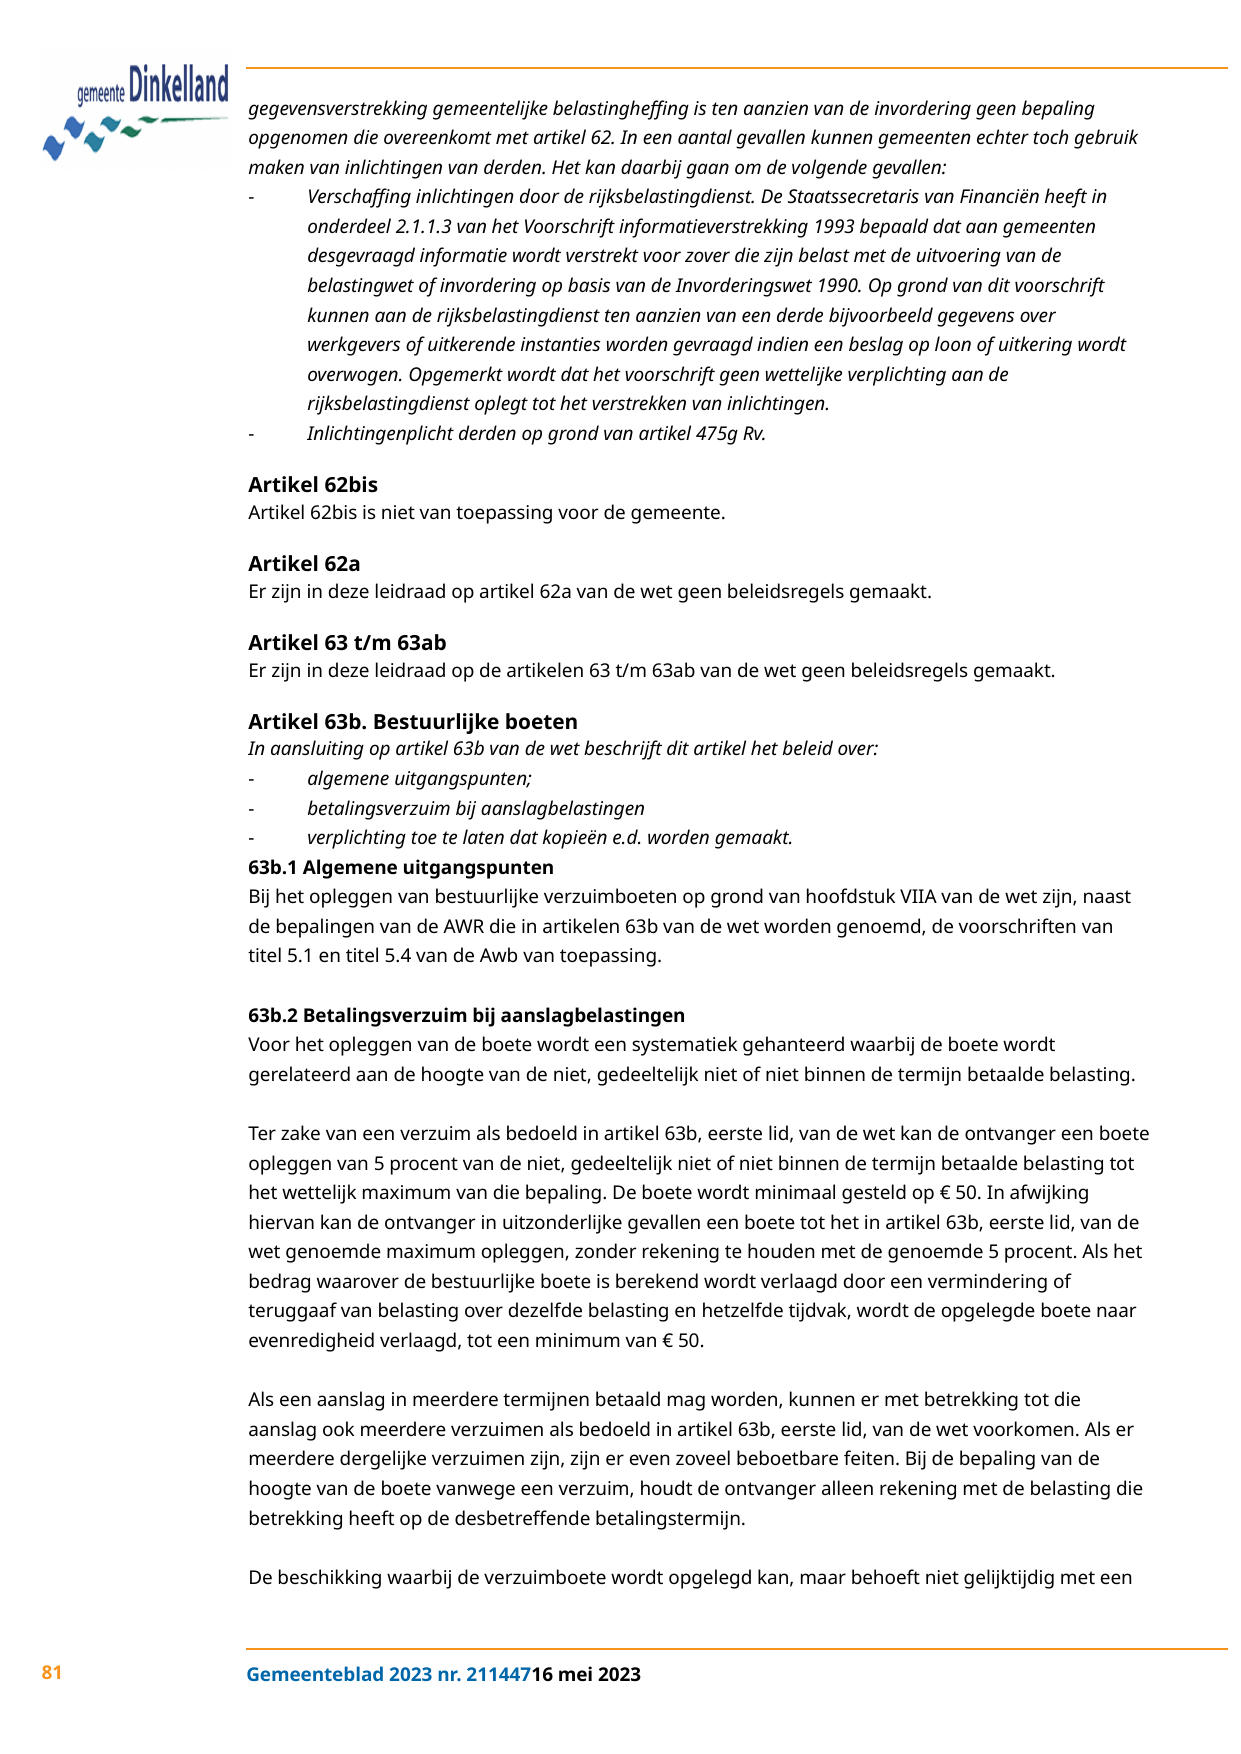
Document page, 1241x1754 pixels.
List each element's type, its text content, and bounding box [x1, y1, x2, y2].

text Er zijn in deze leidraad op artikel 62a van de wet geen beleidsregels gemaakt. [248, 578, 1152, 604]
text Artikel 62a [248, 549, 1152, 578]
text Ter zake van een verzuim als bedoeld in artikel 63b, eerste lid, van de wet kan de ontvanger een boete opleggen van 5 procent van de niet, gedeeltelijk niet of niet binnen de termijn betaalde belasting tot het wettelijk maximum van die bepaling. De boete wordt minimaal gesteld op € 50. In afwijking hiervan kan de ontvanger in uitzonderlijke gevallen een boete tot het in artikel 63b, eerste lid, van de wet genoemde maximum opleggen, zonder rekening te houden met de genoemde 5 procent. Als het bedrag waarover de bestuurlijke boete is berekend wordt verlaagd door een vermindering of teruggaaf van belasting over dezelfde belasting en hetzelfde tijdvak, wordt de opgelegde boete naar evenredigheid verlaagd, tot een minimum van € 50. [248, 1120, 1152, 1353]
list verplichting toe te laten dat kopieën e.d. worden gemaakt. [248, 824, 1152, 850]
text Als een aanslag in meerdere termijnen betaald mag worden, kunnen er met betrekking tot die aanslag ook meerdere verzuimen als bedoeld in artikel 63b, eerste lid, van de wet voorkomen. Als er meerdere dergelijke verzuimen zijn, zijn er even zoveel beboetbare feiten. Bij de bepaling van de hoogte van de boete vanwege een verzuim, houdt de ontvanger alleen rekening met de belasting die betrekking heeft op de desbetreffende betalingstermijn. [248, 1386, 1152, 1531]
text Bij het opleggen van bestuurlijke verzuimboeten op grond van hoofdstuk VIIA van de wet zijn, naast de bepalingen van de AWR die in artikelen 63b van de wet worden genoemd, de voorschriften van titel 5.1 en titel 5.4 van de Awb van toepassing. [248, 883, 1152, 968]
list Inlichtingenplicht derden op grond van artikel 475g Rv. [248, 420, 1152, 446]
text Artikel 63b. Bestuurlijke boeten [248, 707, 1152, 736]
text 63b.1 Algemene uitgangspunten [248, 854, 1152, 880]
text Artikel 62bis [248, 471, 1152, 499]
text Artikel 63 t/m 63ab [248, 628, 1152, 657]
text Artikel 62bis is niet van toepassing voor de gemeente. [248, 499, 1152, 525]
list Verschaffing inlichtingen door de rijksbelastingdienst. De Staatssecretaris van Financiën heeft in onderdeel 2.1.1.3 van het Voorschrift informatieverstrekking 1993 bepaald dat aan gemeenten desgevraagd informatie wordt verstrekt voor zover die zijn belast met de uitvoering van de belastingwet of invordering op basis van de Invorderingswet 1990. Op grond van dit voorschrift kunnen aan de rijksbelastingdienst ten aanzien van een derde bijvoorbeeld gegevens over werkgevers of uitkerende instanties worden gevraagd indien een beslag op loon of uitkering wordt overwogen. Opgemerkt wordt dat het voorschrift geen wettelijke verplichting aan de rijksbelastingdienst oplegt tot het verstrekken van inlichtingen. [248, 183, 1152, 416]
text gegevensverstrekking gemeentelijke belastingheffing is ten aanzien van de invordering geen bepaling opgenomen die overeenkomt met artikel 62. In een aantal gevallen kunnen gemeenten echter toch gebruik maken van inlichtingen van derden. Het kan daarbij gaan om de volgende gevallen: [248, 95, 1152, 180]
text 63b.2 Betalingsverzuim bij aanslagbelastingen [248, 1002, 1152, 1028]
list betalingsverzuim bij aanslagbelastingen [248, 795, 1152, 821]
text In aansluiting op artikel 63b van de wet beschrijft dit artikel het beleid over: [248, 736, 1152, 761]
picture [41, 47, 231, 172]
list algemene uitgangspunten; [248, 765, 1152, 791]
text Er zijn in deze leidraad op de artikelen 63 t/m 63ab van de wet geen beleidsregels gemaakt. [248, 657, 1152, 682]
text De beschikking waarbij de verzuimboete wordt opgelegd kan, maar behoeft niet gelijktijdig met een [248, 1564, 1152, 1590]
text Voor het opleggen van de boete wordt een systematiek gehanteerd waarbij de boete wordt gerelateerd aan de hoogte van de niet, gedeeltelijk niet of niet binnen de termijn betaalde belasting. [248, 1031, 1152, 1087]
